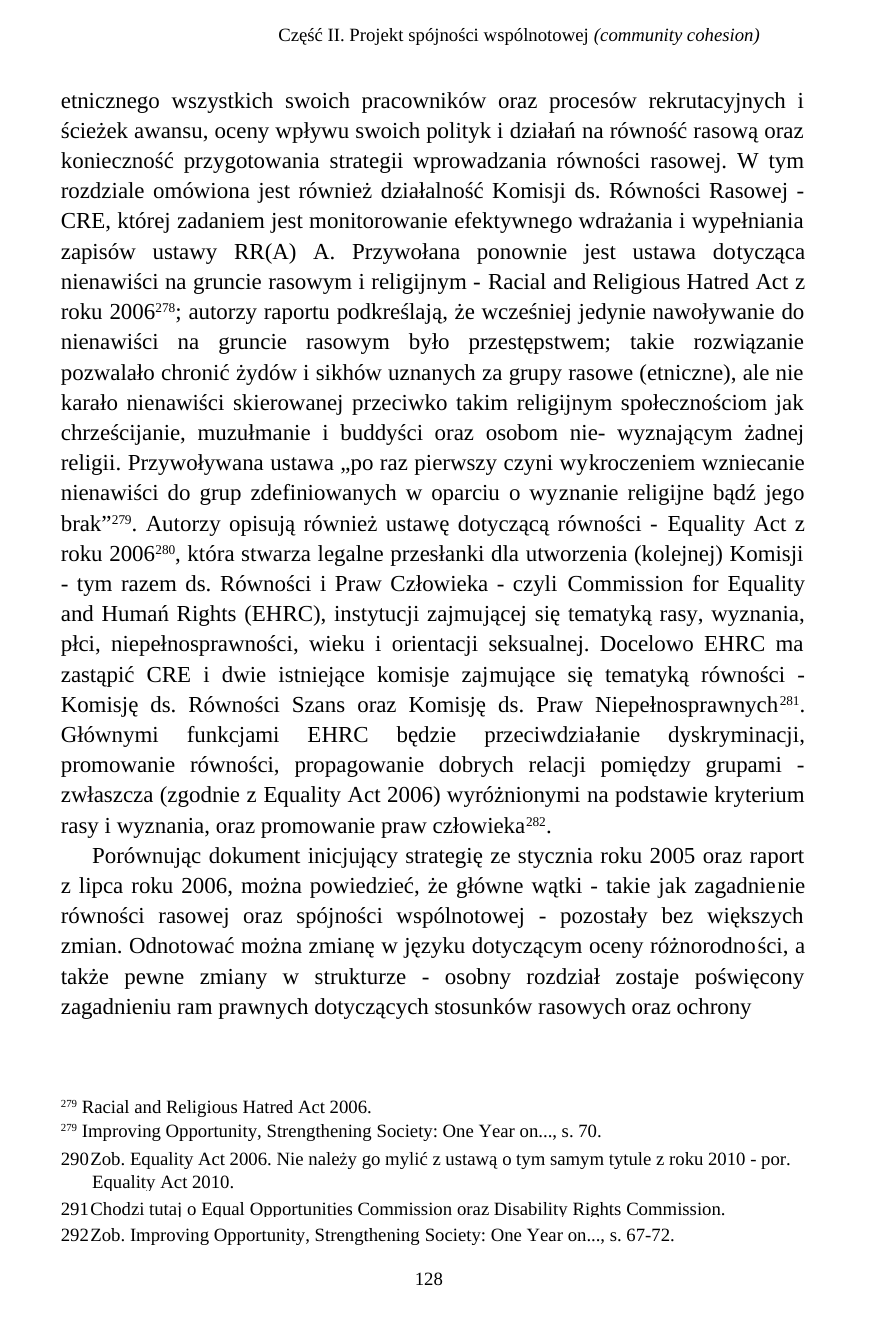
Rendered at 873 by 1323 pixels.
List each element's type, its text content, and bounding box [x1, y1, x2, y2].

list Zob. Improving Opportunity, Strengthening Society: One Year on..., s. 67-72. [61, 1224, 805, 1245]
text Porównując dokument inicjujący strategię ze stycznia roku 2005 oraz raport z lipca roku 2006, można powiedzieć, że główne wątki - takie jak zagadnie­nie równości rasowej oraz spójności wspólnotowej - pozostały bez większych zmian. Odnotować można zmianę w języku dotyczącym oceny różnorodno­ści, a także pewne zmiany w strukturze - osobny rozdział zostaje poświęcony zagadnieniu ram prawnych dotyczących stosunków rasowych oraz ochrony [61, 842, 805, 1019]
list Zob. Equality Act 2006. Nie należy go mylić z ustawą o tym samym tytule z roku 2010 - por. Equality Act 2010. [61, 1148, 805, 1191]
text etnicznego wszystkich swoich pracowników oraz procesów rekrutacyjnych i ścieżek awansu, oceny wpływu swoich polityk i działań na równość rasową oraz konieczność przygotowania strategii wprowadzania równości rasowej. W tym rozdziale omówiona jest również działalność Komisji ds. Równości Rasowej - CRE, której zadaniem jest monitorowanie efektywnego wdrażania i wypełniania zapisów ustawy RR(A) A. Przywołana ponownie jest ustawa do­tycząca nienawiści na gruncie rasowym i religijnym - Racial and Religious Hatred Act z roku 2006278; autorzy raportu podkreślają, że wcześniej jedynie nawoływanie do nienawiści na gruncie rasowym było przestępstwem; takie rozwiązanie pozwalało chronić żydów i sikhów uznanych za grupy rasowe (etniczne), ale nie karało nienawiści skierowanej przeciwko takim religijnym społecznościom jak chrześcijanie, muzułmanie i buddyści oraz osobom nie- wyznającym żadnej religii. Przywoływana ustawa „po raz pierwszy czyni wy­kroczeniem wzniecanie nienawiści do grup zdefiniowanych w oparciu o wy­znanie religijne bądź jego brak”279. Autorzy opisują również ustawę dotyczącą równości - Equality Act z roku 2006280, która stwarza legalne przesłanki dla utworzenia (kolejnej) Komisji - tym razem ds. Równości i Praw Człowieka - czyli Commission for Equality and Humań Rights (EHRC), instytucji zajmu­jącej się tematyką rasy, wyznania, płci, niepełnosprawności, wieku i orientacji seksualnej. Docelowo EHRC ma zastąpić CRE i dwie istniejące komisje zaj­mujące się tematyką równości - Komisję ds. Równości Szans oraz Komisję ds. Praw Niepełnosprawnych281. Głównymi funkcjami EHRC będzie przeciwdzia­łanie dyskryminacji, promowanie równości, propagowanie dobrych relacji pomiędzy grupami - zwłaszcza (zgodnie z Equality Act 2006) wyróżnionymi na podstawie kryterium rasy i wyznania, oraz promowanie praw człowieka282. [61, 87, 805, 838]
list Chodzi tutaj o Equal Opportunities Commission oraz Disability Rights Commission. [61, 1198, 805, 1217]
text 128 [414, 1268, 452, 1290]
text 279 Improving Opportunity, Strengthening Society: One Year on..., s. 70. [61, 1119, 805, 1141]
text 279 Racial and Religious Hatred Act 2006. [61, 1096, 805, 1117]
text Część II. Projekt spójności wspólnotowej (community cohesion) [278, 24, 819, 45]
